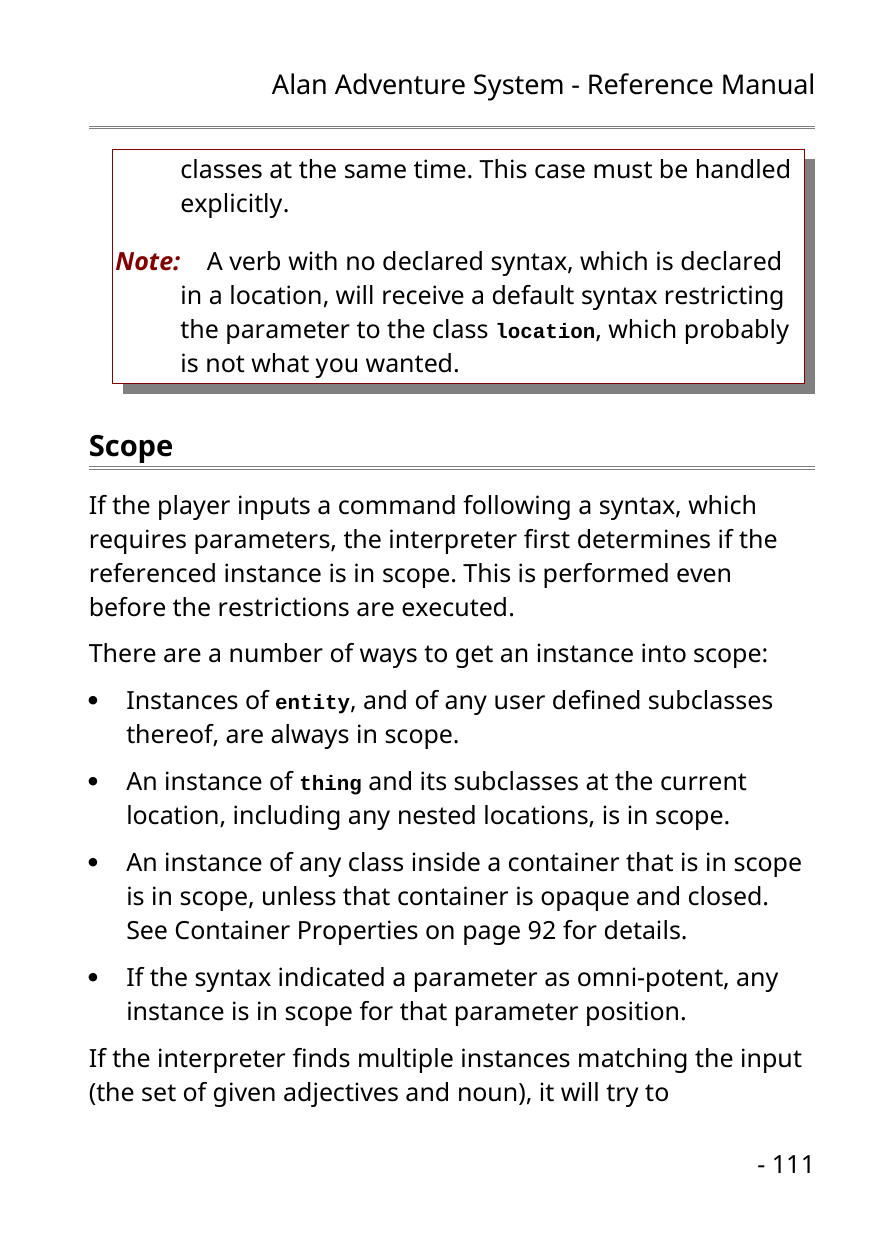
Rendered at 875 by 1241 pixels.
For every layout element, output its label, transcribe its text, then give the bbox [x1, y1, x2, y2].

list Instances of entity, and of any user defined subclasses thereof, are always in scope. [88, 683, 815, 751]
text There are a number of ways to get an instance into scope: [88, 636, 815, 670]
list A verb with no declared syntax, which is declared in a location, will receive a default syntax restricting the parameter to the class location, which probably is not what you wanted. [113, 241, 804, 383]
list An instance of thing and its subclasses at the current location, including any nested locations, is in scope. [88, 764, 815, 832]
subtitle Scope [88, 425, 815, 469]
text If the player inputs a command following a syntax, which requires parameters, the interpreter first determines if the referenced instance is in scope. This is performed even before the restrictions are executed. [88, 488, 815, 623]
list If the syntax indicated a parameter as omni-potent, any instance is in scope for that parameter position. [88, 960, 815, 1028]
list An instance of any class inside a container that is in scope is in scope, unless that container is opaque and closed. See Container Properties on page 69 for details. [88, 845, 815, 947]
list classes at the same time. This case must be handled explicitly. [113, 150, 804, 219]
text If the interpreter finds multiple instances matching the input (the set of given adjectives and noun), it will try to [88, 1041, 815, 1108]
